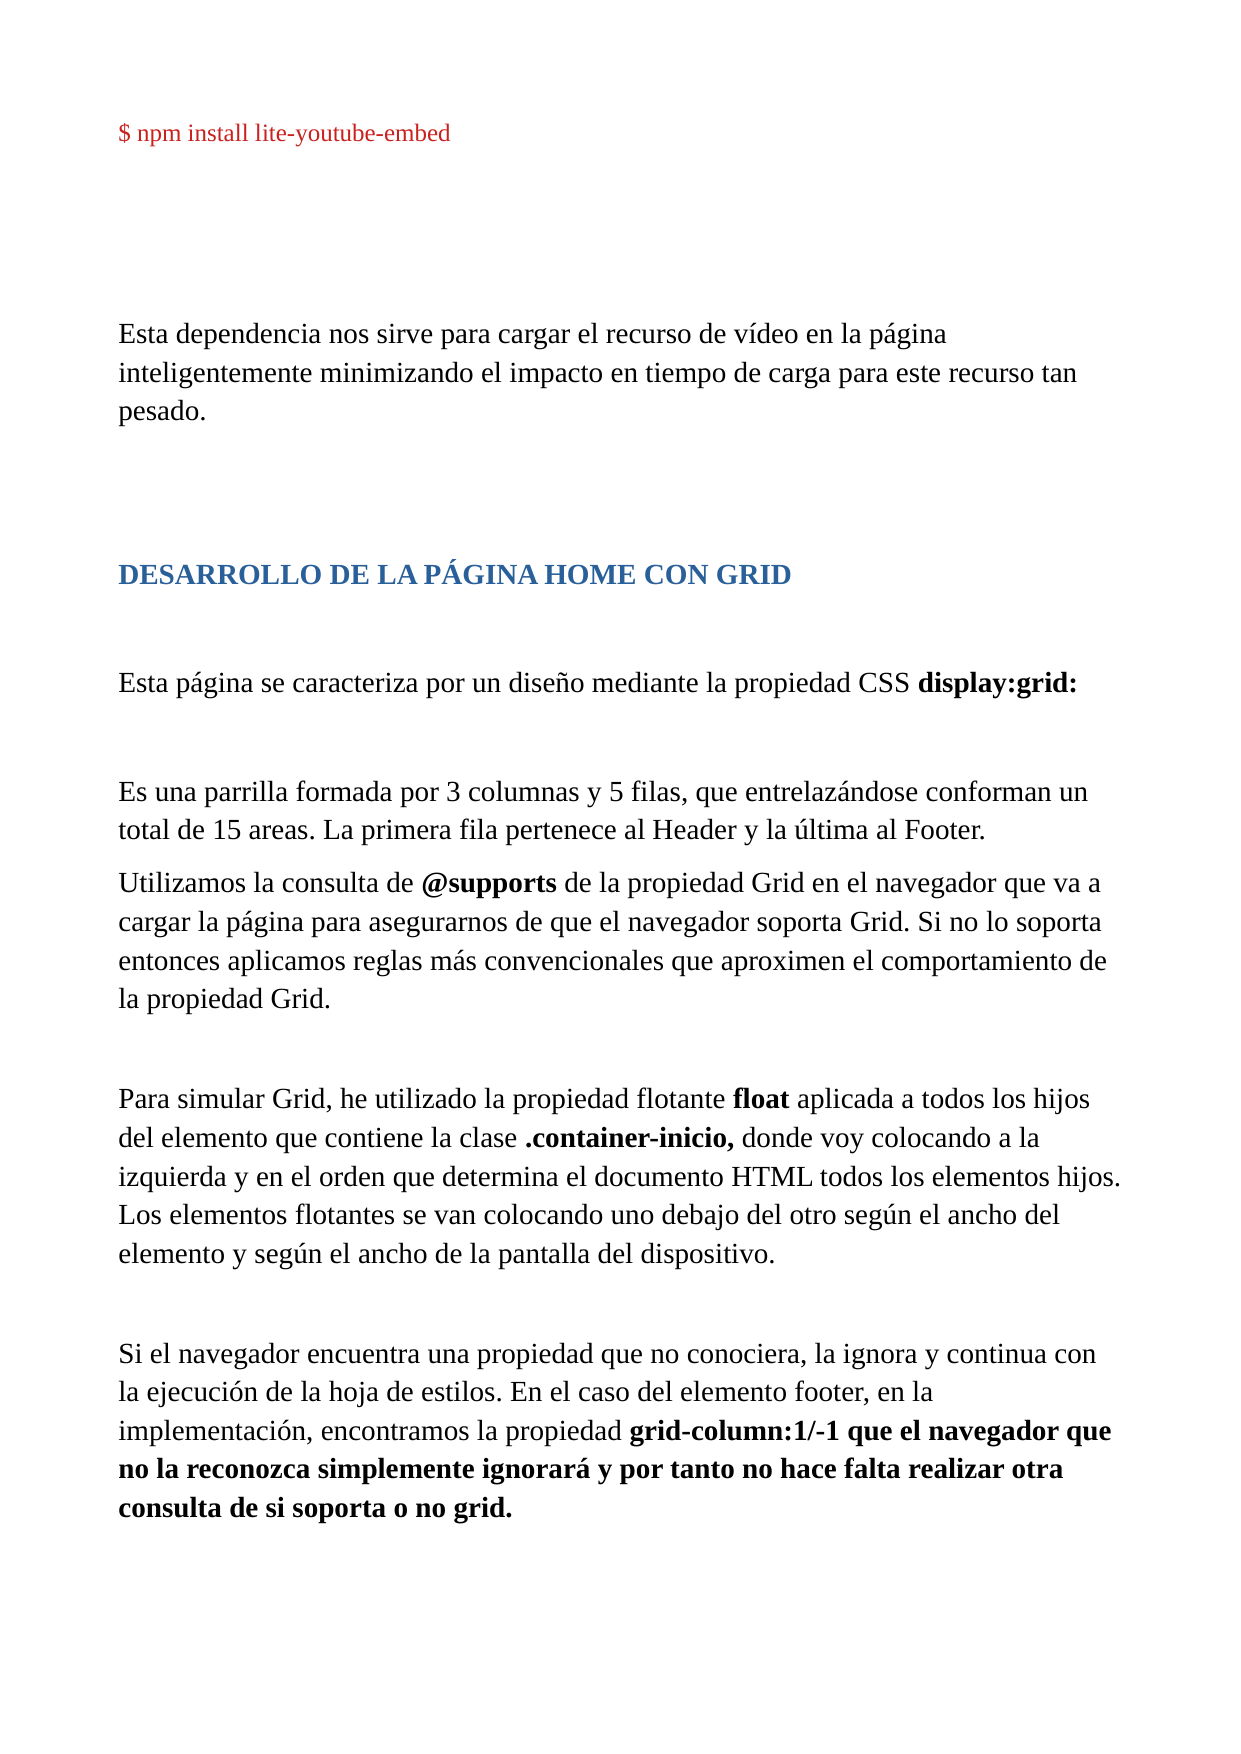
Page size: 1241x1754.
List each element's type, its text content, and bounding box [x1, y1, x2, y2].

text Esta página se caracteriza por un diseño mediante la propiedad CSS display:grid: [118, 666, 1122, 699]
text Esta dependencia nos sirve para cargar el recurso de vídeo en la página inteligentemente minimizando el impacto en tiempo de carga para este recurso tan pesado. [118, 316, 1122, 427]
text DESARROLLO DE LA PÁGINA HOME CON GRID [118, 557, 1122, 591]
text Para simular Grid, he utilizado la propiedad flotante float aplicada a todos los hijos del elemento que contiene la clase .container-inicio, donde voy colocando a la izquierda y en el orden que determina el documento HTML todos los elementos hijos. Los elementos flotantes se van colocando uno debajo del otro según el ancho del elemento y según el ancho de la pantalla del dispositivo. [118, 1082, 1122, 1269]
text Es una parrilla formada por 3 columnas y 5 filas, que entrelazándose conforman un total de 15 areas. La primera fila pertenece al Header y la última al Footer. [118, 774, 1122, 846]
text $ npm install lite-youtube-embed [118, 118, 1122, 147]
text Si el navegador encuentra una propiedad que no conociera, la ignora y continua con la ejecución de la hoja de estilos. En el caso del elemento footer, en la implementación, encontramos la propiedad grid-column:1/-1 que el navegador que no la reconozca simplemente ignorará y por tanto no hace falta realizar otra consulta de si soporta o no grid. [118, 1336, 1122, 1524]
text Utilizamos la consulta de @supports de la propiedad Grid en el navegador que va a cargar la página para asegurarnos de que el navegador soporta Grid. Si no lo soporta entonces aplicamos reglas más convencionales que aproximen el comportamiento de la propiedad Grid. [118, 866, 1122, 1015]
